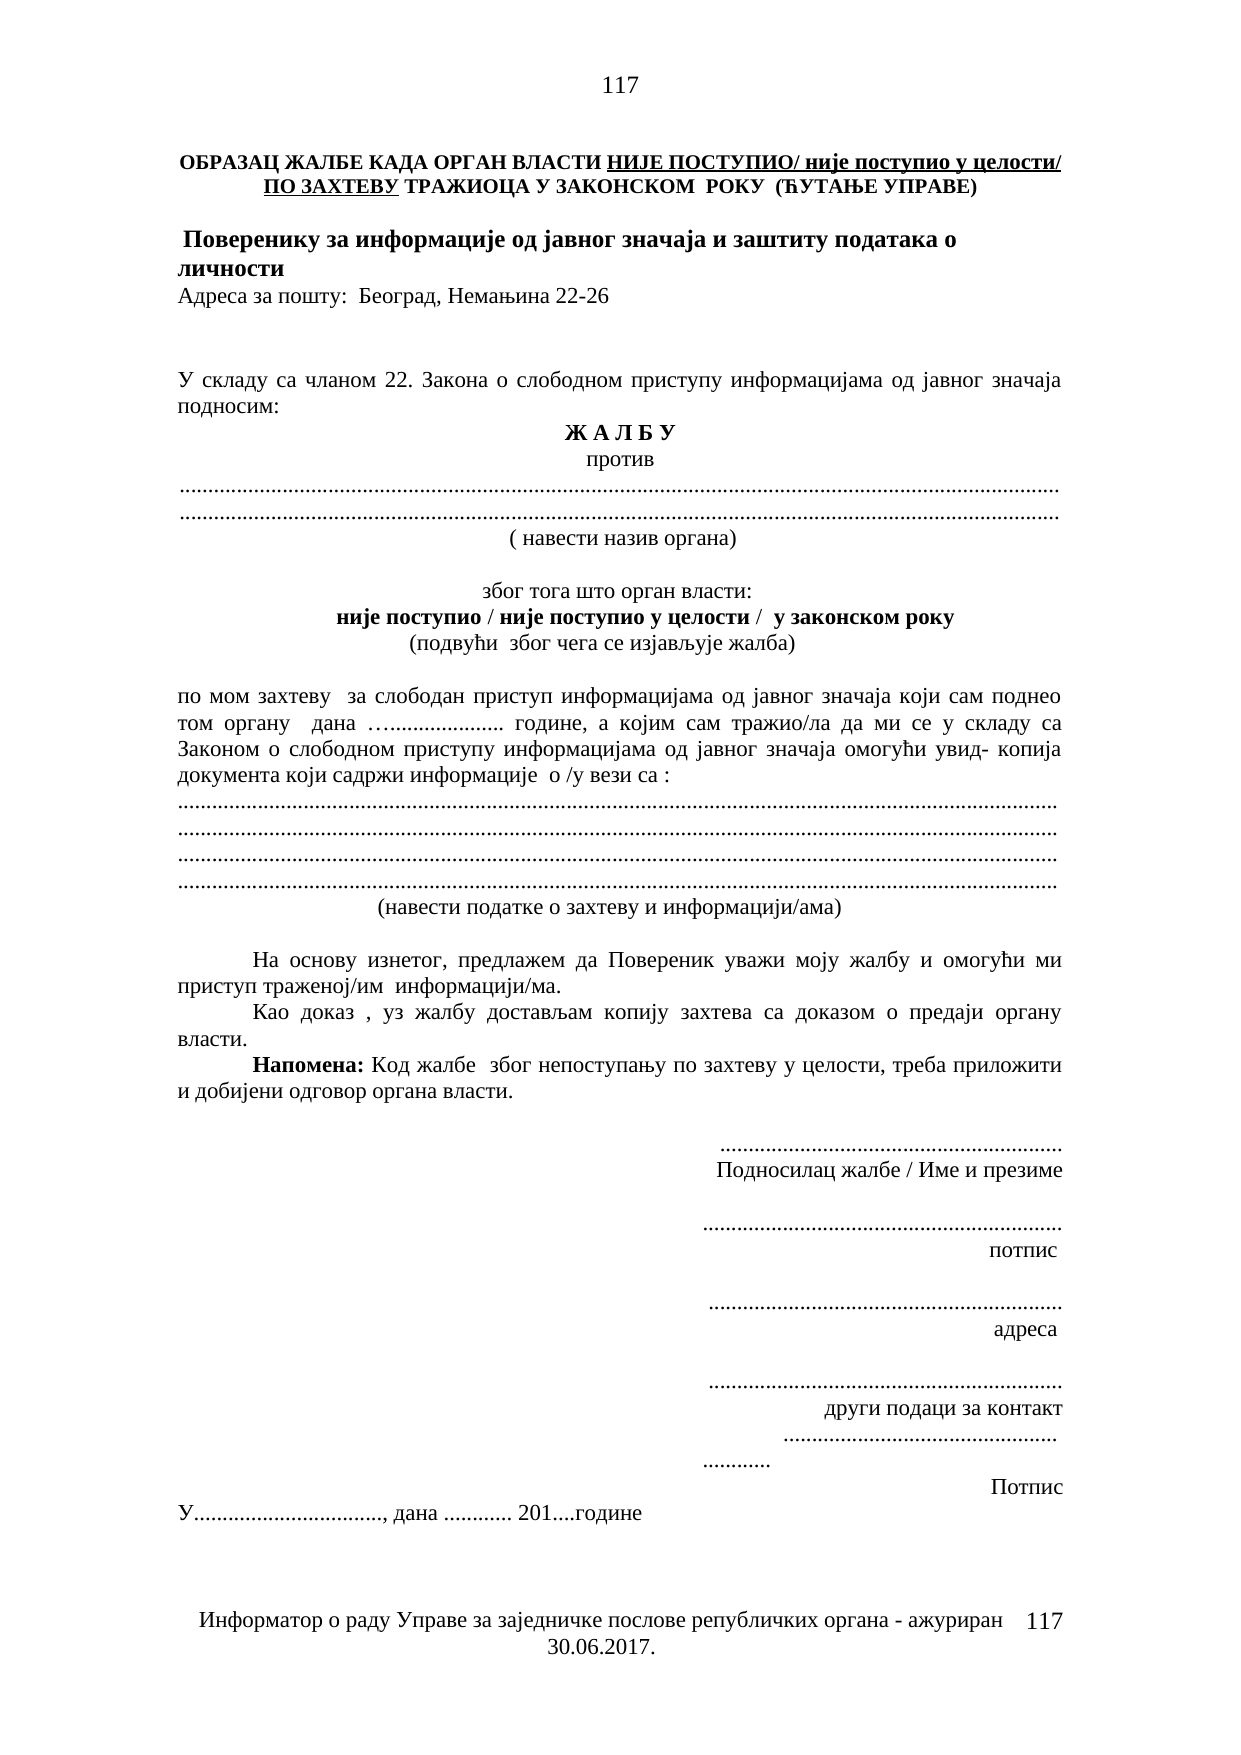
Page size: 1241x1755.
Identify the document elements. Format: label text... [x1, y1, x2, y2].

text Подносилац жалбе / Име и презиме [702, 1157, 1063, 1183]
text У складу са чланом 22. Закона о слободном приступу информацијама од јавног значаја подносим: [177, 366, 1063, 419]
text ............................................................ [702, 1130, 1063, 1157]
text .......................................................................................................................................................... [177, 814, 1063, 840]
text .......................................................................................................................................................... [177, 867, 1063, 893]
text .......................................................................................................................................................... [177, 471, 1063, 498]
text ОБРАЗАЦ ЖАЛБЕ КАДА ОРГАН ВЛАСТИ НИЈЕ ПОСТУПИО/ није поступио у целости/ ПО ЗАХТЕВУ ТРАЖИОЦА У ЗАКОНСКОМ РОКУ (ЋУТАЊЕ УПРАВЕ) [177, 148, 1063, 198]
text по мом захтеву за слободан приступ информацијама од јавног значаја који сам поднео том органу дана ….................... године, а којим сам тражио/ла да ми се у складу са Законом о слободном приступу информацијама од јавног значаја омогући увид- копија документа који садржи информације о /у вези са : [177, 682, 1063, 788]
text Ж А Л Б У [177, 419, 1063, 445]
text ............................................................ [177, 1420, 1063, 1473]
text .......................................................................................................................................................... [177, 788, 1063, 814]
text .............................................................. адреса [302, 1288, 1063, 1341]
text ( навести назив органа) [177, 524, 1063, 550]
text ............................................................... потпис [702, 1209, 1063, 1262]
text (подвући због чега се изјављује жалба) [215, 629, 1063, 656]
text .............................................................. други подаци за контакт [302, 1367, 1063, 1420]
text није поступио / није поступио у целости / у законском року [227, 603, 1063, 629]
text (навести податке о захтеву и информацији/ама) [177, 893, 1063, 919]
text Потпис [702, 1473, 1063, 1499]
text .......................................................................................................................................................... [177, 498, 1063, 524]
text На основу изнетог, предлажем да Повереник уважи моју жалбу и омогући ми приступ траженој/им информацији/ма. [177, 946, 1063, 998]
text Као доказ , уз жалбу достављам копију захтева са доказом о предаји органу власти. [177, 998, 1063, 1051]
text због тога што орган власти: [177, 577, 1063, 603]
text Повереникy за информације од јавног значаја и заштиту података о личности [177, 224, 1063, 282]
text .......................................................................................................................................................... [177, 840, 1063, 867]
text против [177, 445, 1063, 471]
text У................................., дана ............ 201....године [177, 1499, 1063, 1526]
text Адреса за пошту: Београд, Немањина 22-26 [177, 282, 1063, 308]
text Напомена: Код жалбе због непоступању по захтеву у целости, треба приложити и добијени одговор органа власти. [177, 1051, 1063, 1104]
